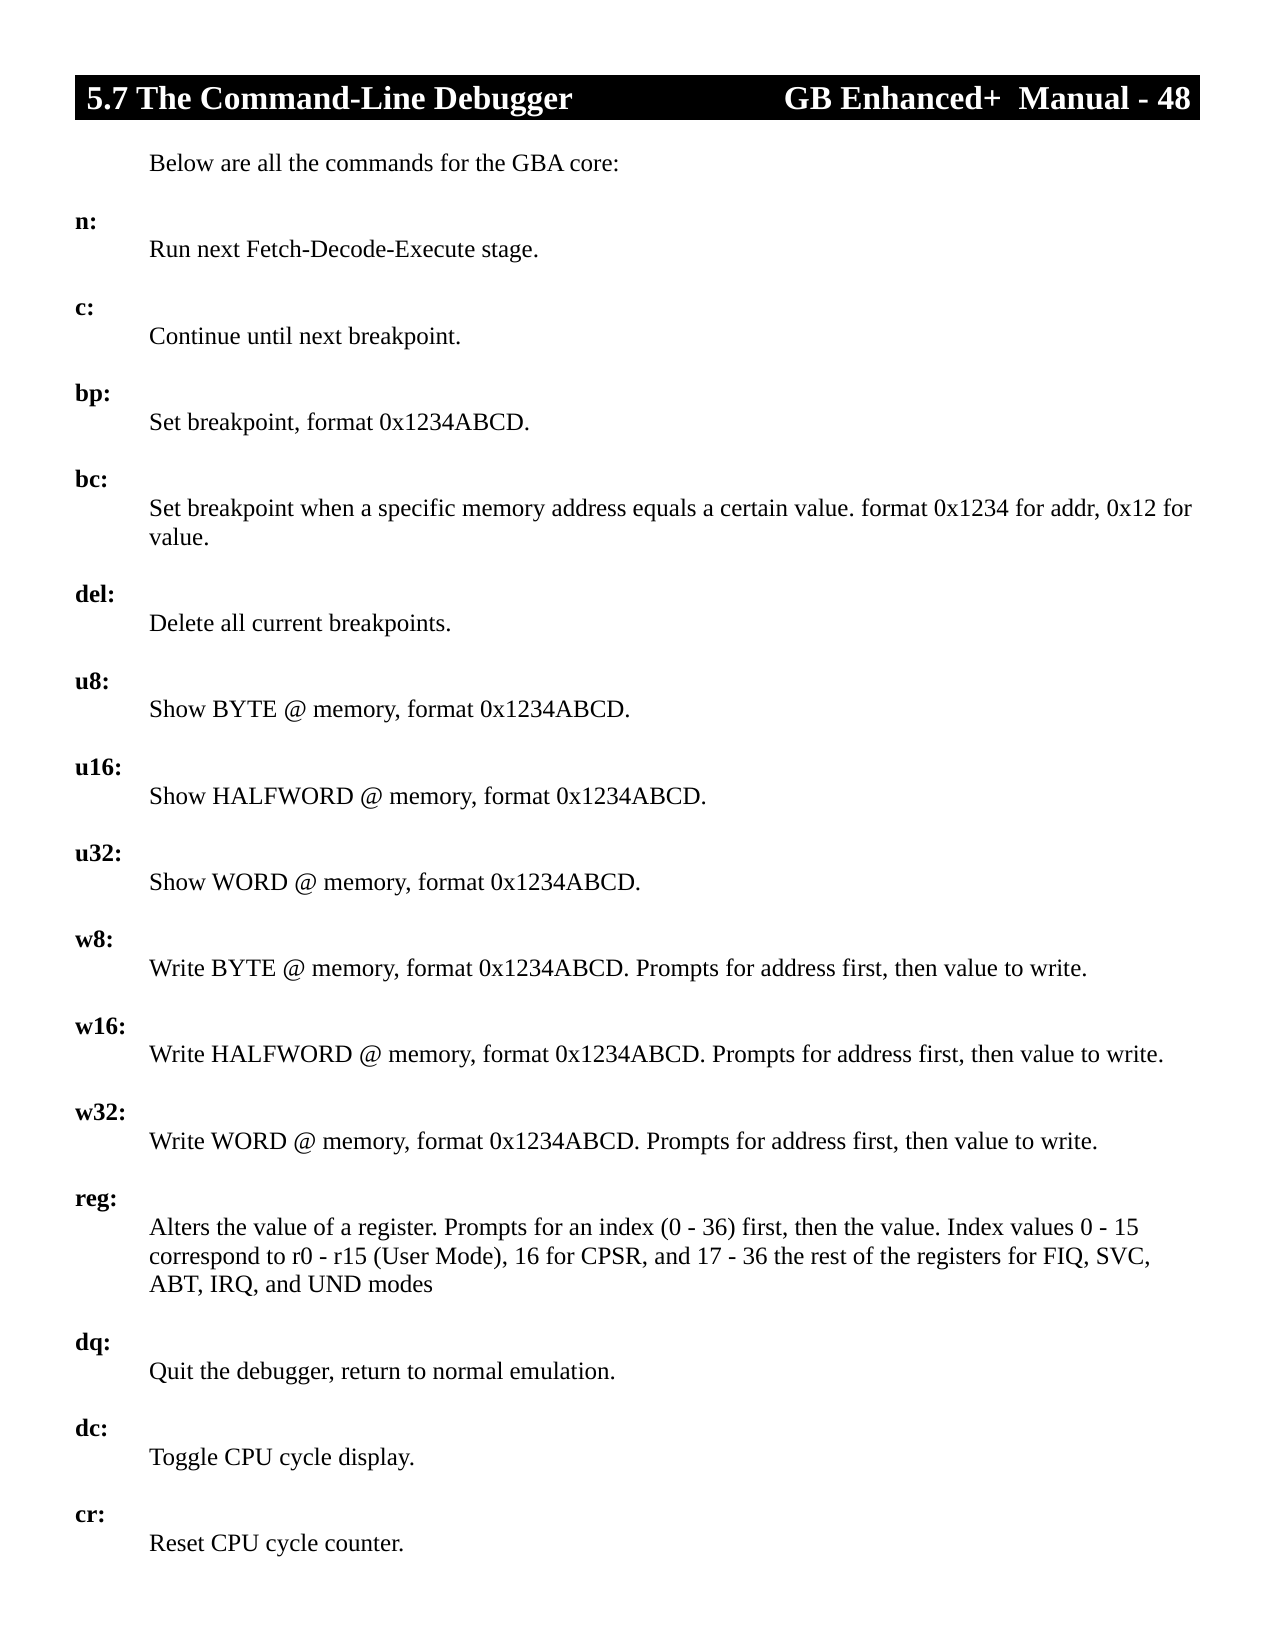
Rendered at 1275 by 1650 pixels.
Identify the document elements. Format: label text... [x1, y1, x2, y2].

text bc: [75, 464, 1200, 493]
text del: [75, 579, 1200, 608]
text Show WORD @ memory, format 0x1234ABCD. [75, 867, 1200, 896]
text w16: [75, 1011, 1200, 1039]
text u32: [75, 838, 1200, 867]
text Set breakpoint when a specific memory address equals a certain value. format 0x1234 for addr, 0x12 for value. [75, 493, 1200, 551]
text 5.7 The Command-Line Debugger GB Enhanced+ Manual - 48 [75, 75, 1200, 119]
text Continue until next breakpoint. [75, 321, 1200, 349]
text bp: [75, 378, 1200, 407]
text cr: [75, 1499, 1200, 1528]
text Show HALFWORD @ memory, format 0x1234ABCD. [75, 781, 1200, 809]
text w8: [75, 924, 1200, 953]
text Below are all the commands for the GBA core: [75, 148, 1200, 177]
text Write BYTE @ memory, format 0x1234ABCD. Prompts for address first, then value to write. [75, 953, 1200, 982]
text Toggle CPU cycle display. [75, 1442, 1200, 1471]
text u8: [75, 666, 1200, 694]
text Delete all current breakpoints. [75, 608, 1200, 637]
text Show BYTE @ memory, format 0x1234ABCD. [75, 694, 1200, 723]
text Quit the debugger, return to normal emulation. [75, 1356, 1200, 1384]
text Write WORD @ memory, format 0x1234ABCD. Prompts for address first, then value to write. [75, 1126, 1200, 1154]
text reg: [75, 1183, 1200, 1212]
text Run next Fetch-Decode-Execute stage. [75, 234, 1200, 263]
text u16: [75, 752, 1200, 781]
text n: [75, 206, 1200, 234]
text Alters the value of a register. Prompts for an index (0 - 36) first, then the value. Index values 0 - 15 correspond to r0 - r15 (User Mode), 16 for CPSR, and 17 - 36 the rest of the registers for FIQ, SVC, ABT, IRQ, and UND modes [75, 1212, 1200, 1298]
text Set breakpoint, format 0x1234ABCD. [75, 407, 1200, 436]
text Write HALFWORD @ memory, format 0x1234ABCD. Prompts for address first, then value to write. [75, 1039, 1200, 1068]
text w32: [75, 1097, 1200, 1126]
text dc: [75, 1413, 1200, 1442]
text c: [75, 292, 1200, 321]
text Reset CPU cycle counter. [75, 1528, 1200, 1557]
text dq: [75, 1327, 1200, 1356]
